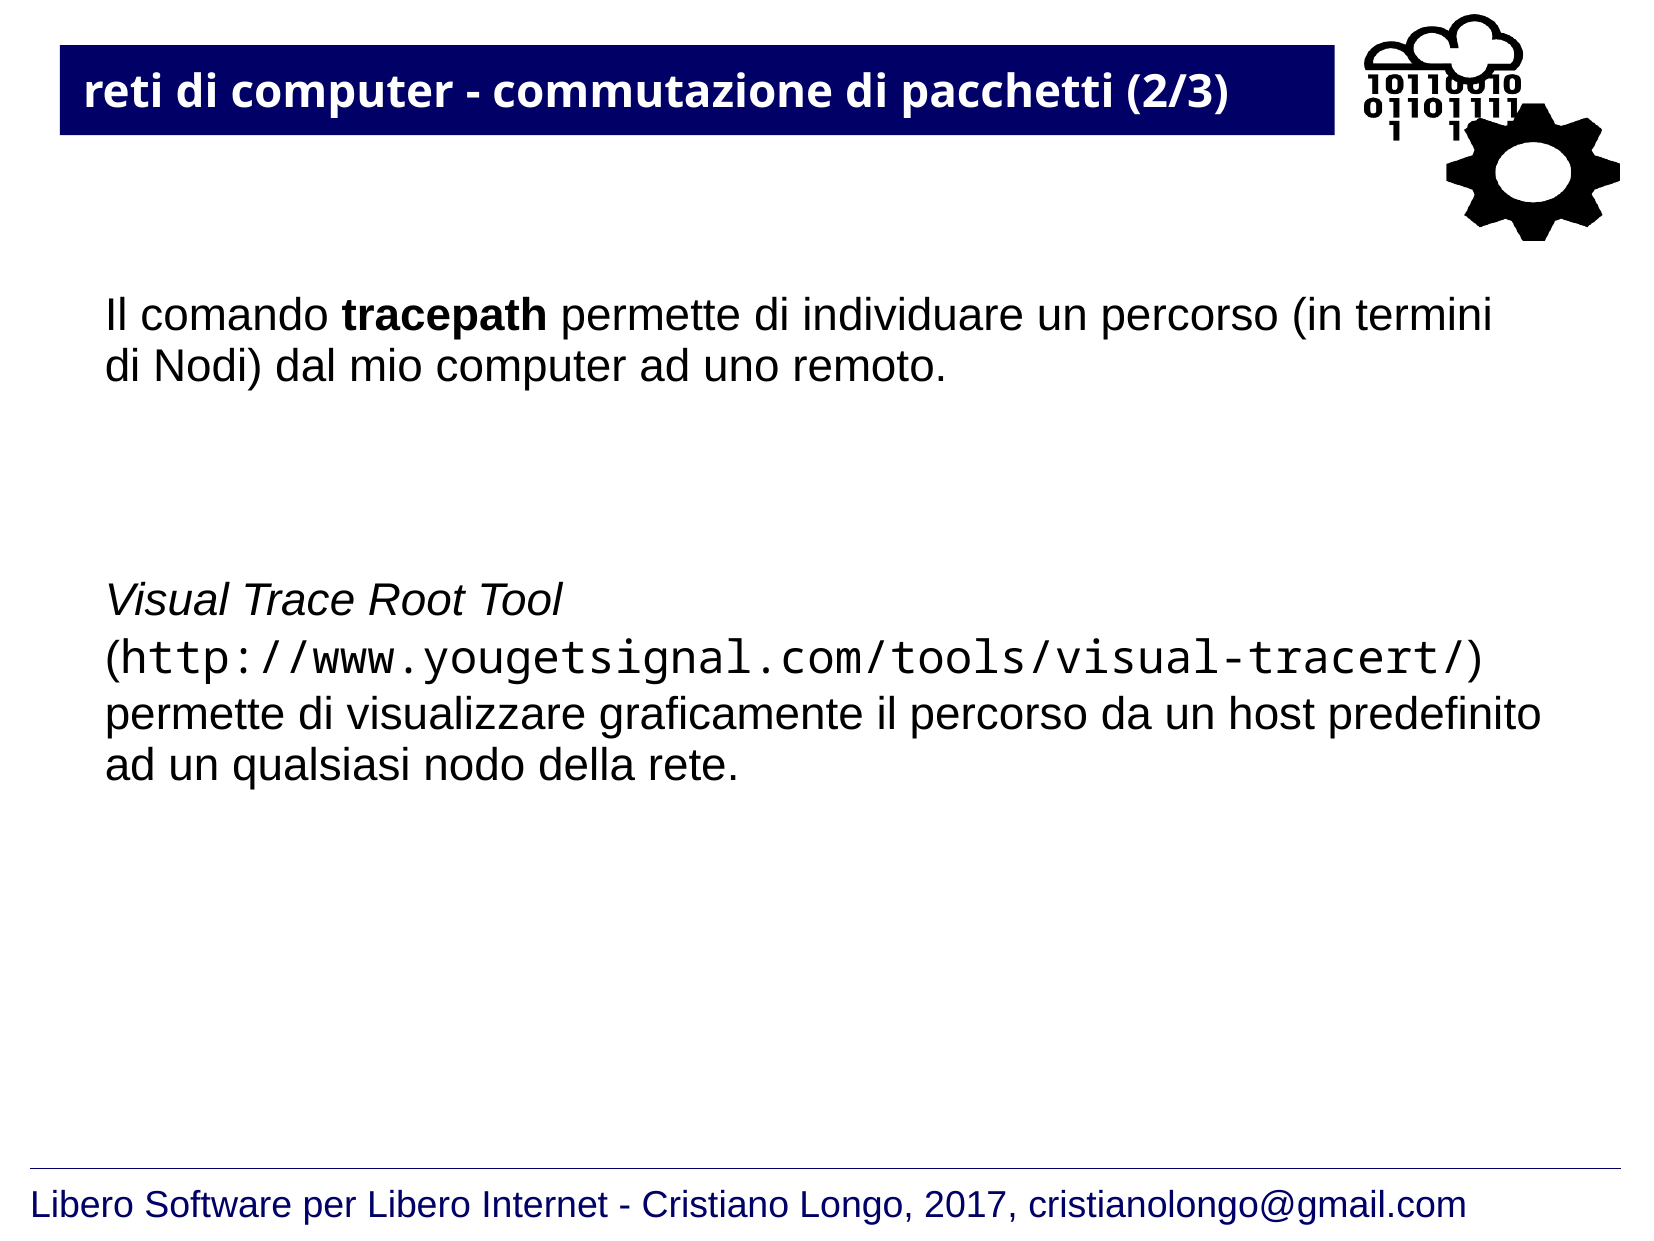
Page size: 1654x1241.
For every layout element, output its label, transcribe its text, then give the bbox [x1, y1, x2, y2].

picture [1364, 14, 1620, 241]
text_box Libero Software per Libero Internet - Cristiano Longo, 2017, cristianolongo@gmail.com [15, 1168, 1653, 1241]
text_box Il comando tracepath permette di individuare un percorso (in termini di Nodi) dal mio computer ad uno remoto. [90, 281, 1516, 399]
list reti di computer - commutazione di pacchetti (2/3) [59, 45, 1335, 136]
text_box Visual Trace Root Tool (http://www.yougetsignal.com/tools/visual-tracert/) permette di visualizzare graficamente il percorso da un host predefinito ad un qualsiasi nodo della rete. [90, 566, 1561, 790]
